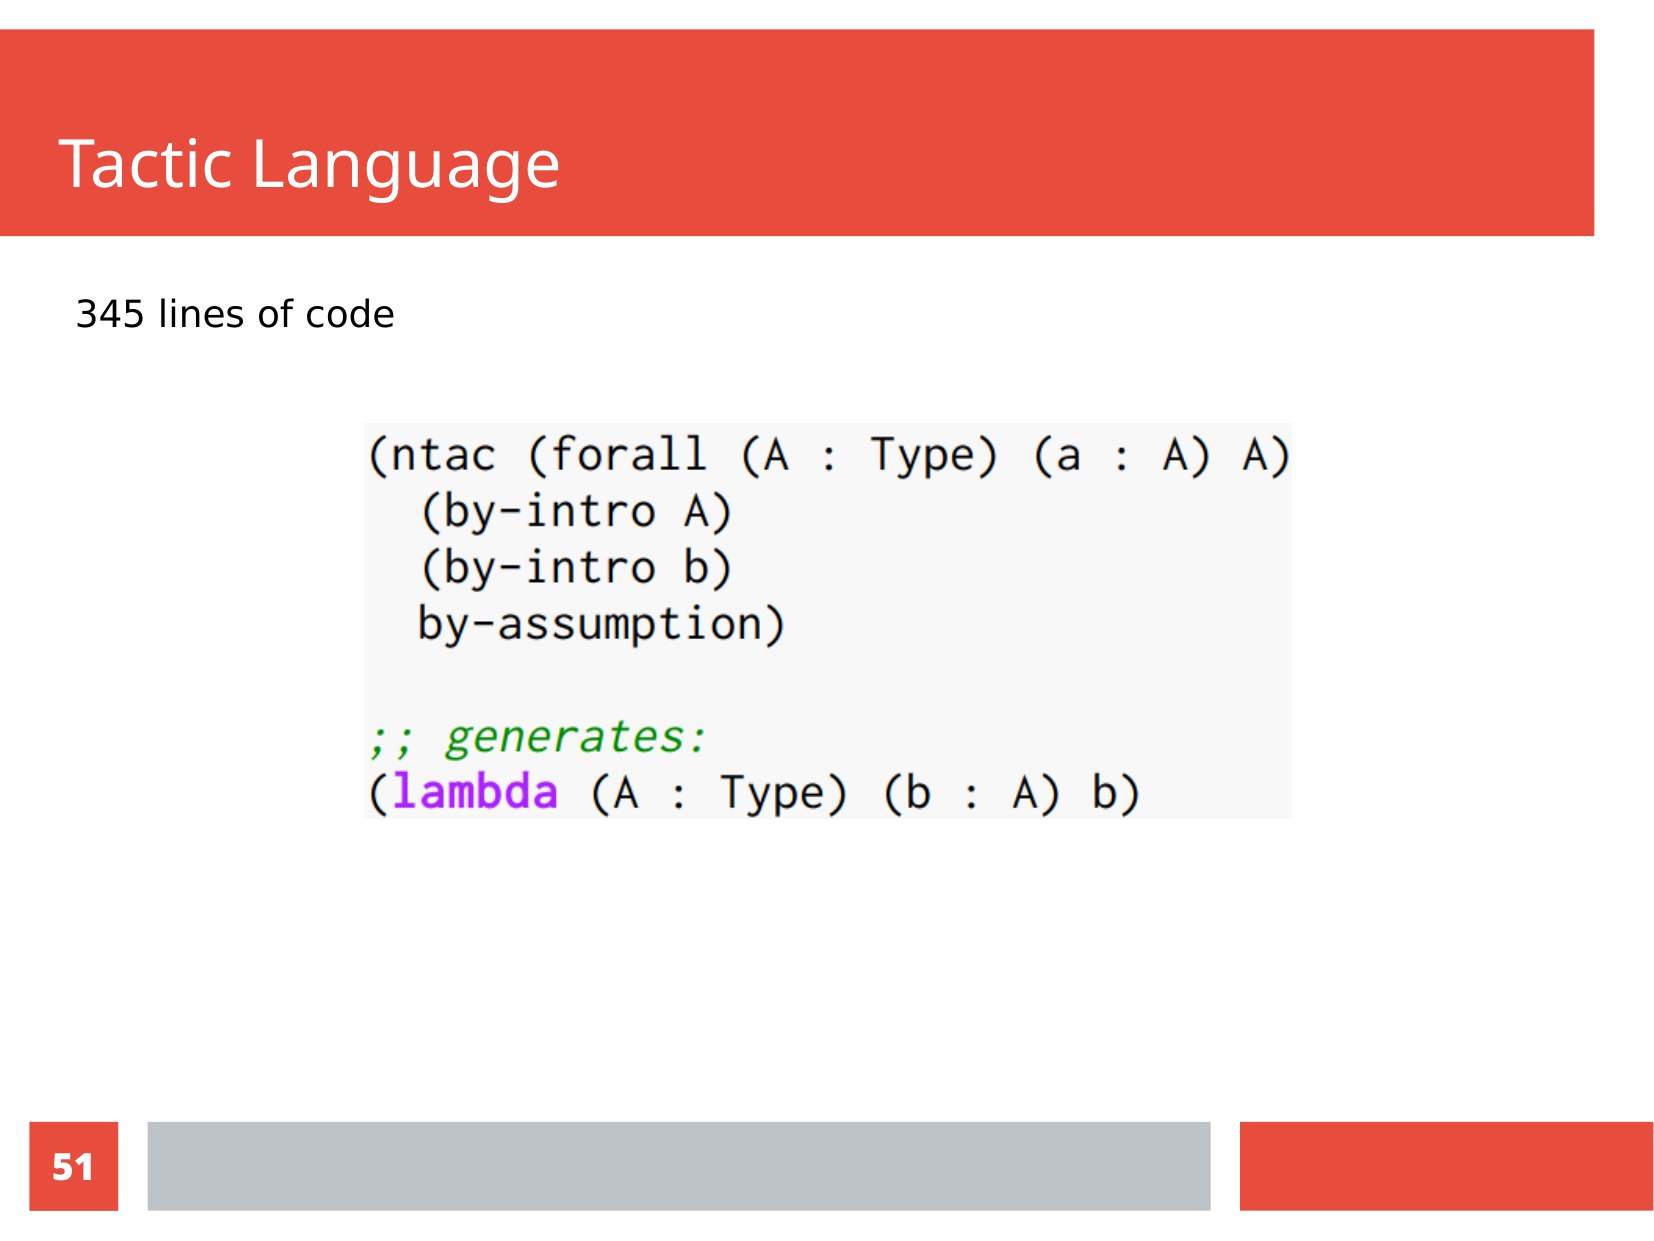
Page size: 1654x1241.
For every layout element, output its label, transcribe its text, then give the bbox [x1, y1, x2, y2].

picture [364, 423, 1292, 819]
title Tactic Language [59, 59, 1595, 207]
text_box 345 lines of code [60, 285, 556, 344]
